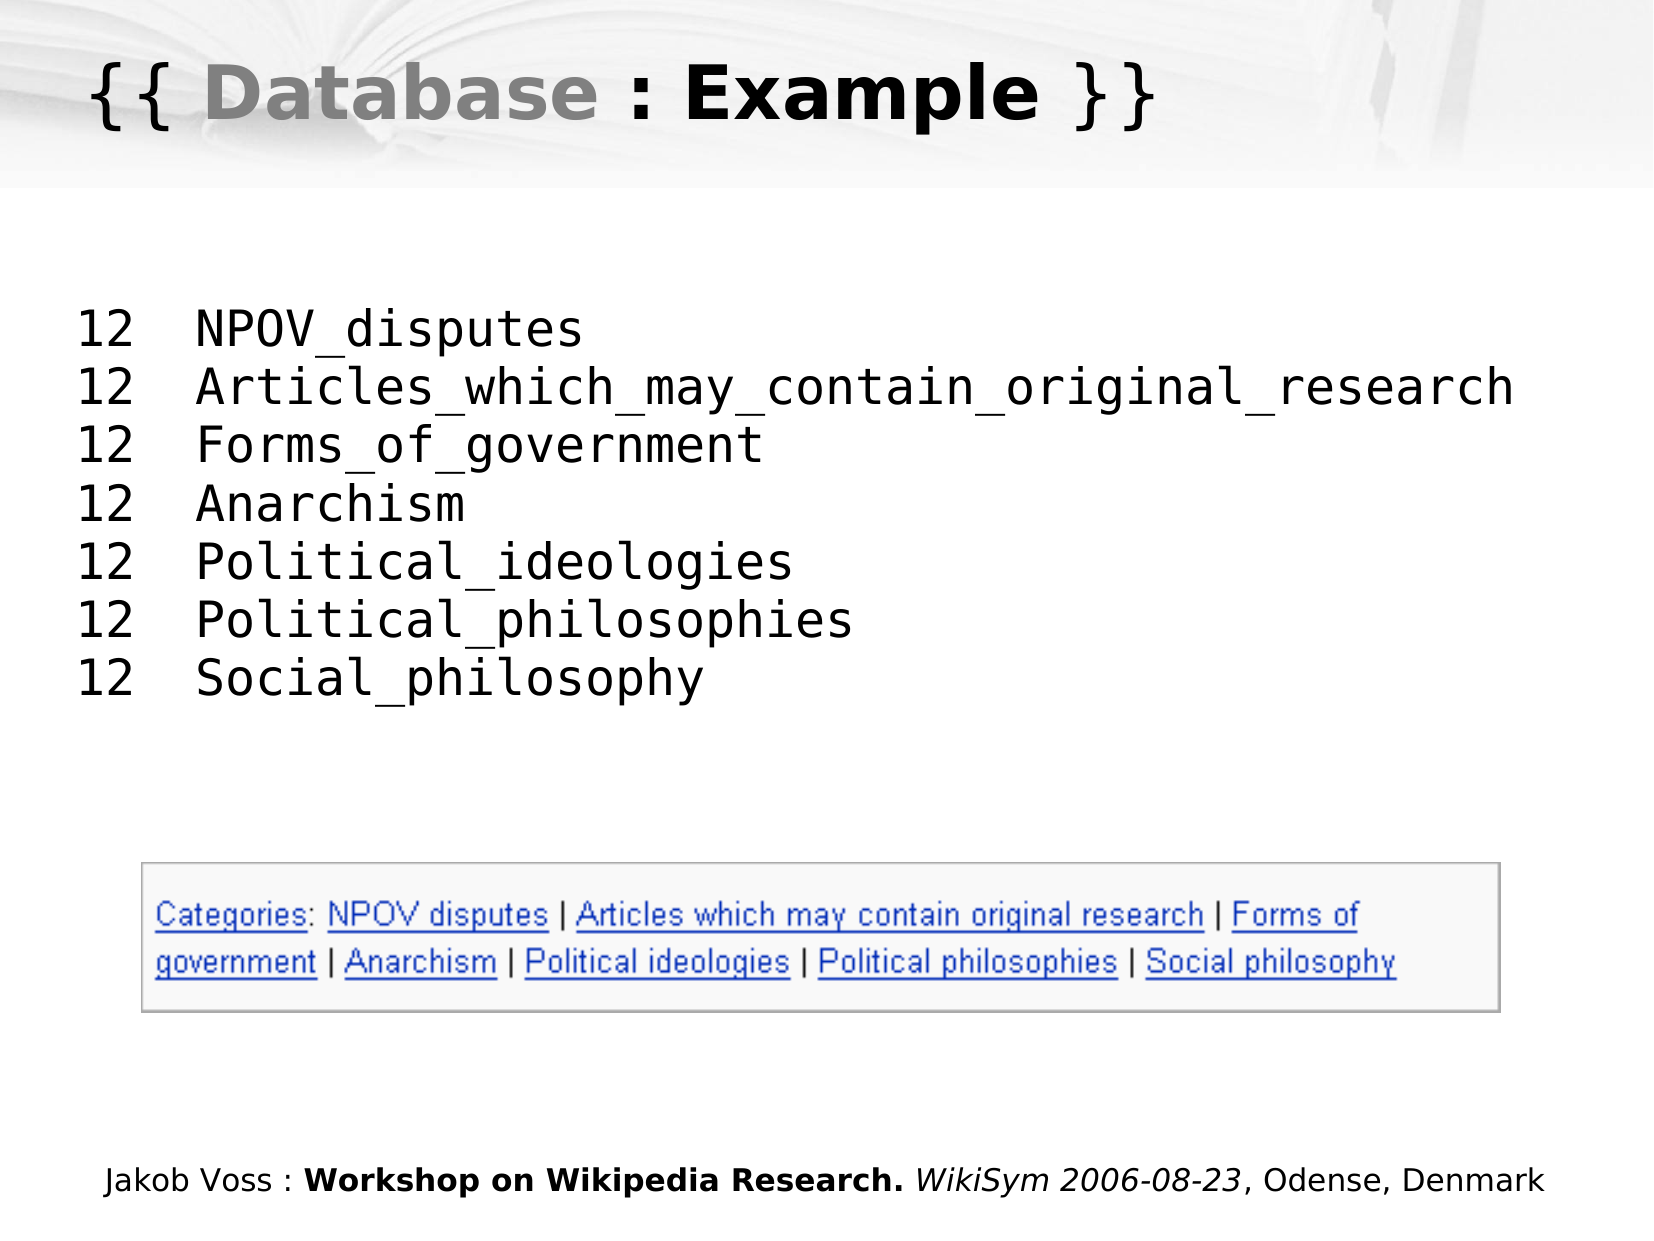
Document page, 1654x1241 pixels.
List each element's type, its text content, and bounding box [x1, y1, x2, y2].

picture [141, 862, 1501, 1013]
title {{ Database : Example }} [82, 37, 1571, 151]
picture [0, 0, 1654, 188]
list 12 NPOV_disputes 12 Articles_which_may_contain_original_research 12 Forms_of_government 12 Anarchism 12 Political_ideologies 12 Political_philosophies 12 Social_philosophy [75, 300, 1576, 751]
